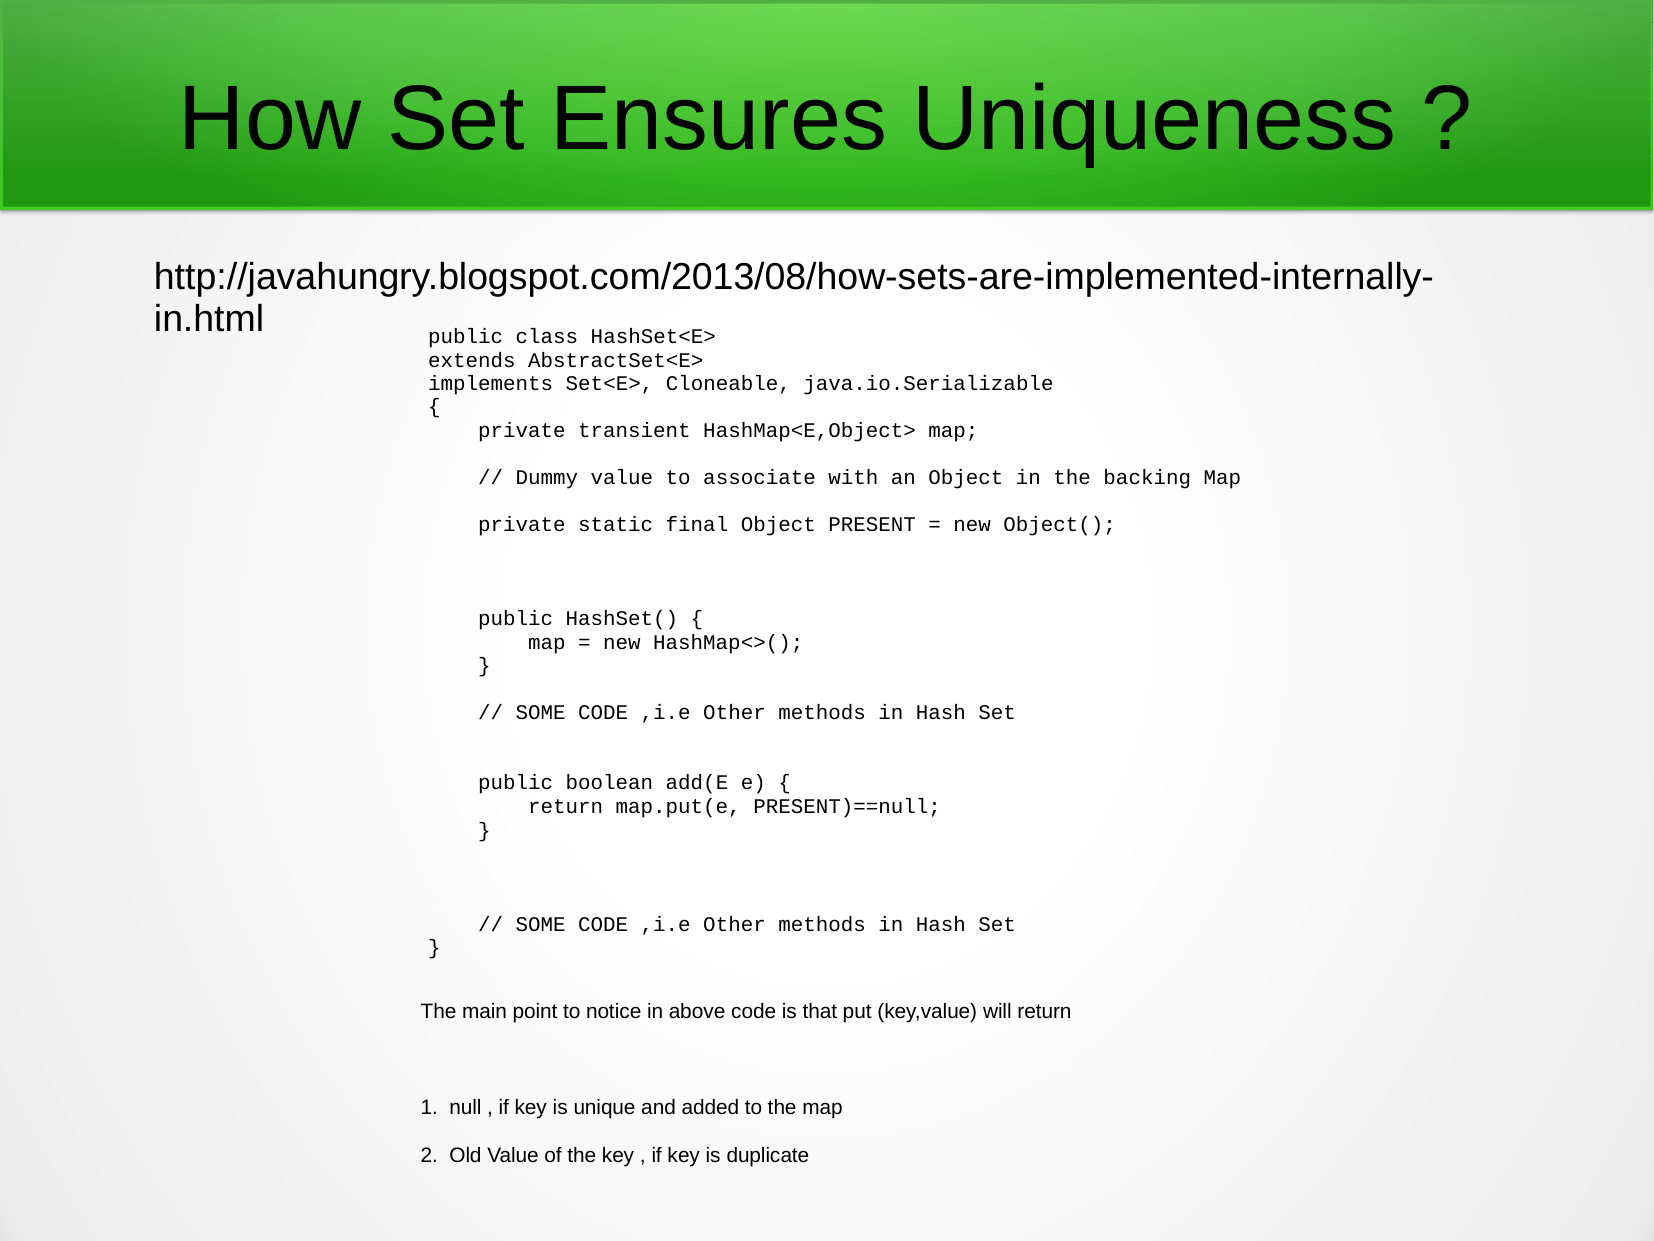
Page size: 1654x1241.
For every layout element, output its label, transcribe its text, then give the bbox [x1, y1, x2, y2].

text_box http://javahungry.blogspot.com/2013/08/how-sets-are-implemented-internally-in.html [139, 248, 1560, 305]
text_box The main point to notice in above code is that put (key,value) will return 1. null , if key is unique and added to the map 2. Old Value of the key , if key is duplicate [405, 992, 1158, 1205]
title How Set Ensures Uniqueness ? [82, 47, 1571, 189]
text_box public class HashSet<E> extends AbstractSet<E> implements Set<E>, Cloneable, java.io.Serializable { private transient HashMap<E,Object> map; // Dummy value to associate with an Object in the backing Map private static final Object PRESENT = new Object(); public HashSet() { map = new HashMap<>(); } // SOME CODE ,i.e Other methods in Hash Set public boolean add(E e) { return map.put(e, PRESENT)==null; } // SOME CODE ,i.e Other methods in Hash Set } [413, 318, 1400, 1134]
